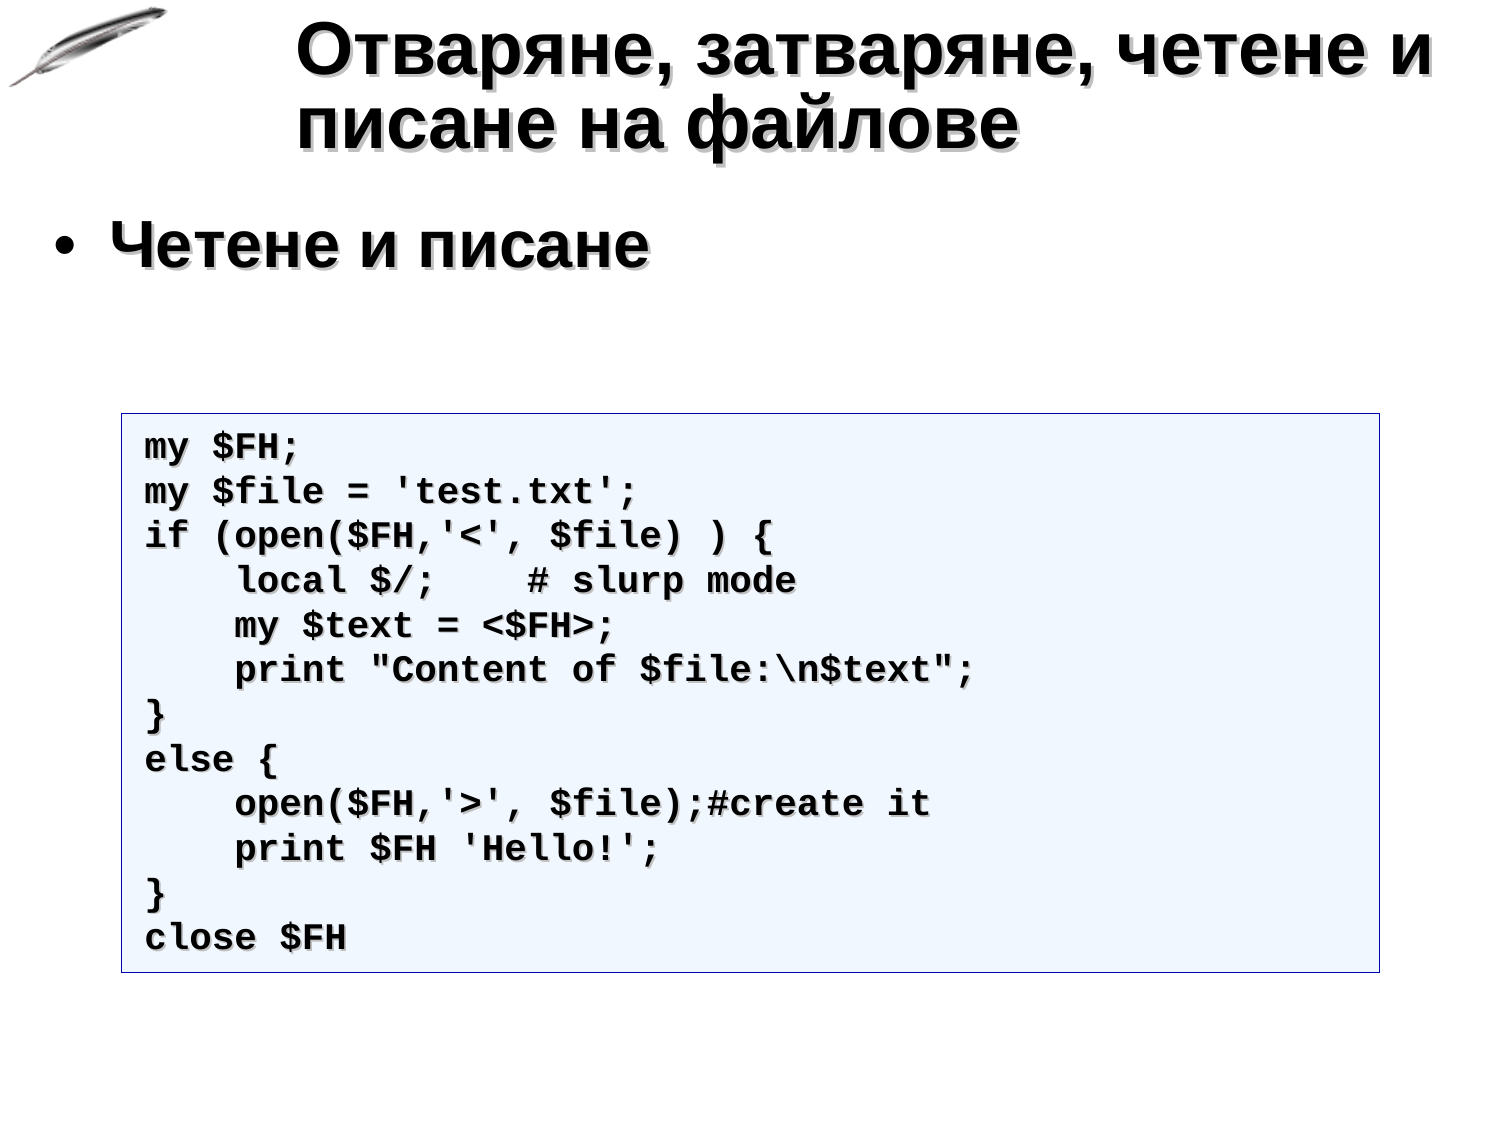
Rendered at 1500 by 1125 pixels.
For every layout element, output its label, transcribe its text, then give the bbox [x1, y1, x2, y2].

list Четене и писане [53, 207, 1447, 1084]
picture [5, 5, 173, 89]
text_box my $FH; my $file = 'test.txt'; if (open($FH,'<', $file) ) { local $/; # slurp mode my $text = <$FH>; print "Content of $file:\n$text"; } else { open($FH,'>', $file);#create it print $FH 'Hello!'; } close $FH [120, 413, 1380, 973]
title Отваряне, затваряне, четене и писане на файлове [295, 0, 1459, 179]
